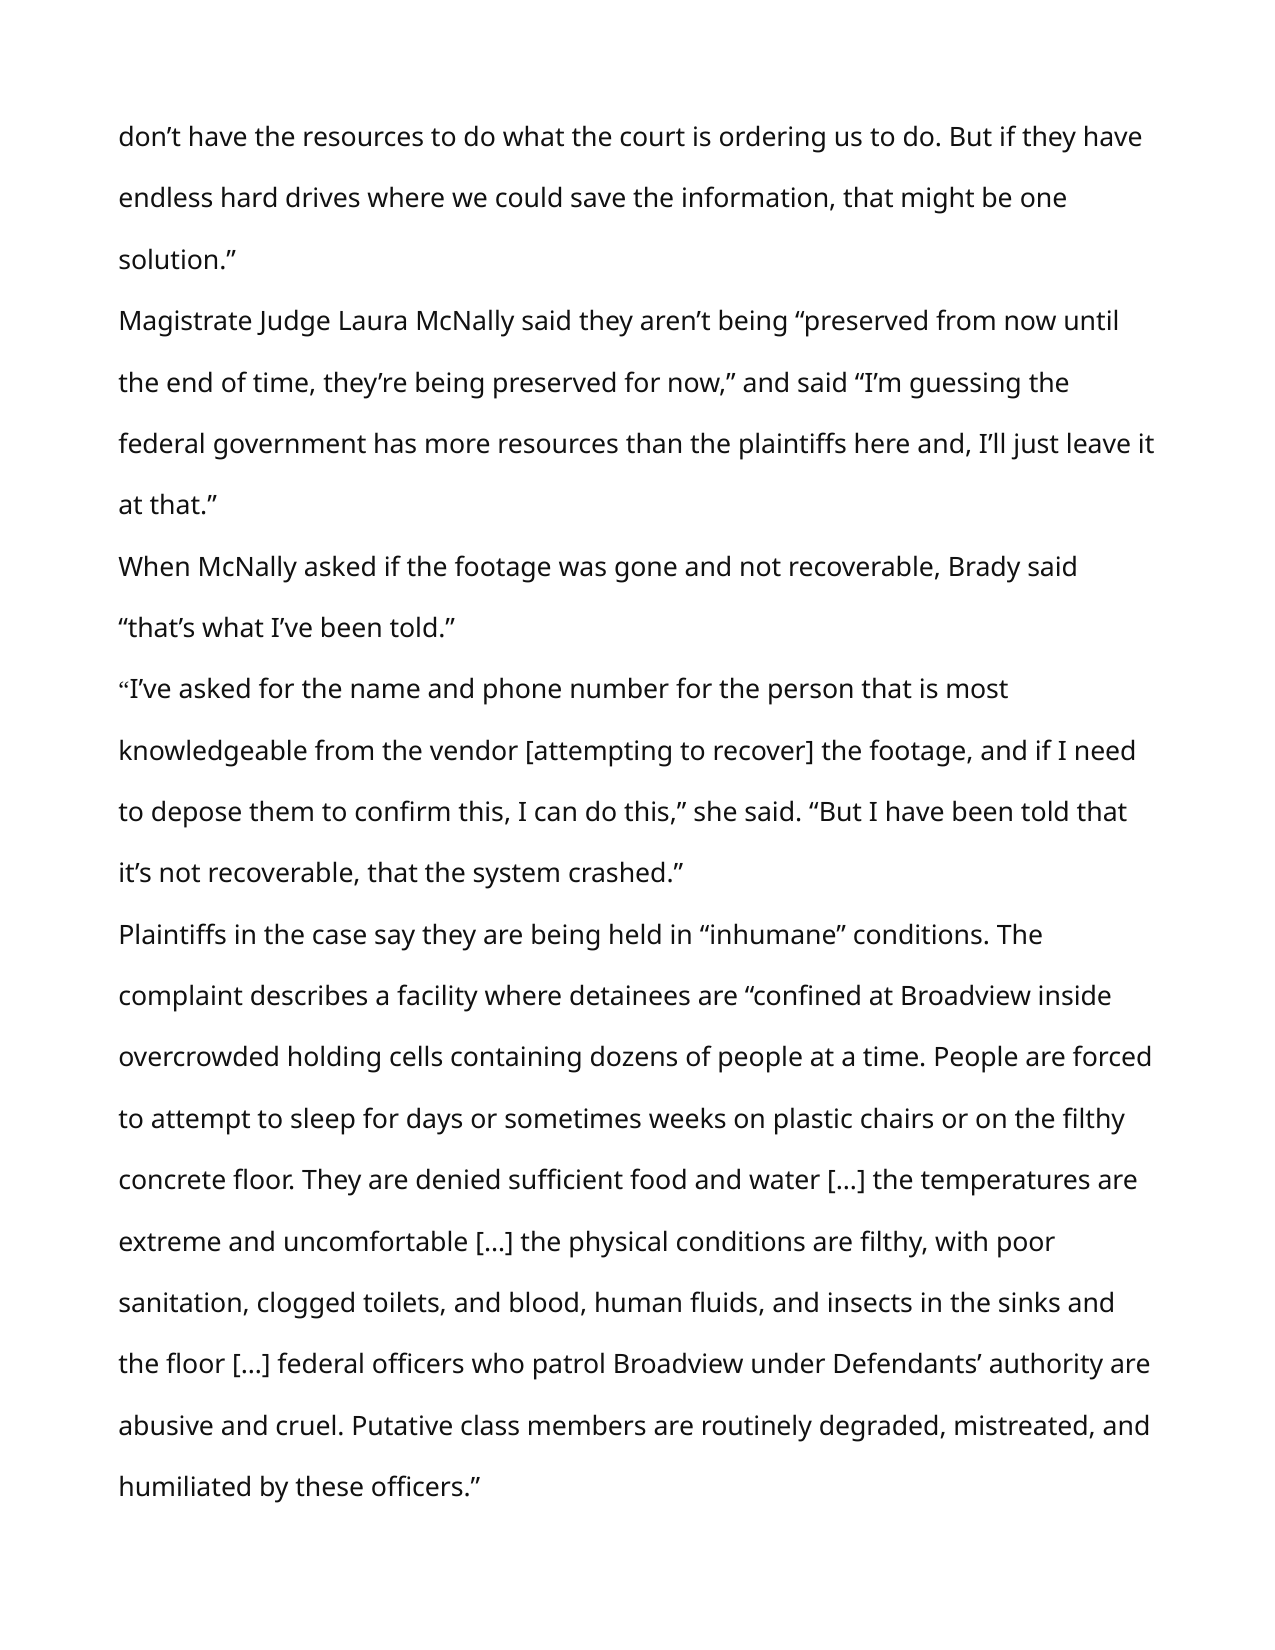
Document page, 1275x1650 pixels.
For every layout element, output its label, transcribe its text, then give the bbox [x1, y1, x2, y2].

text When McNally asked if the footage was gone and not recoverable, Brady said “that’s what I’ve been told.” [118, 548, 1157, 645]
text Magistrate Judge Laura McNally said they aren’t being “preserved from now until the end of time, they’re being preserved for now,” and said “I’m guessing the federal government has more resources than the plaintiffs here and, I’ll just leave it at that.” [118, 302, 1157, 522]
text “I’ve asked for the name and phone number for the person that is most knowledgeable from the vendor [attempting to recover] the footage, and if I need to depose them to confirm this, I can do this,” she said. “But I have been told that it’s not recoverable, that the system crashed.” [118, 670, 1157, 891]
text don’t have the resources to do what the court is ordering us to do. But if they have endless hard drives where we could save the information, that might be one solution.” [118, 118, 1157, 277]
text Plaintiffs in the case say they are being held in “inhumane” conditions. The complaint describes a facility where detainees are “confined at Broadview inside overcrowded holding cells containing dozens of people at a time. People are forced to attempt to sleep for days or sometimes weeks on plastic chairs or on the filthy concrete floor. They are denied sufficient food and water […] the temperatures are extreme and uncomfortable […] the physical conditions are filthy, with poor sanitation, clogged toilets, and blood, human fluids, and insects in the sinks and the floor […] federal officers who patrol Broadview under Defendants’ authority are abusive and cruel. Putative class members are routinely degraded, mistreated, and humiliated by these officers.” [118, 916, 1157, 1504]
